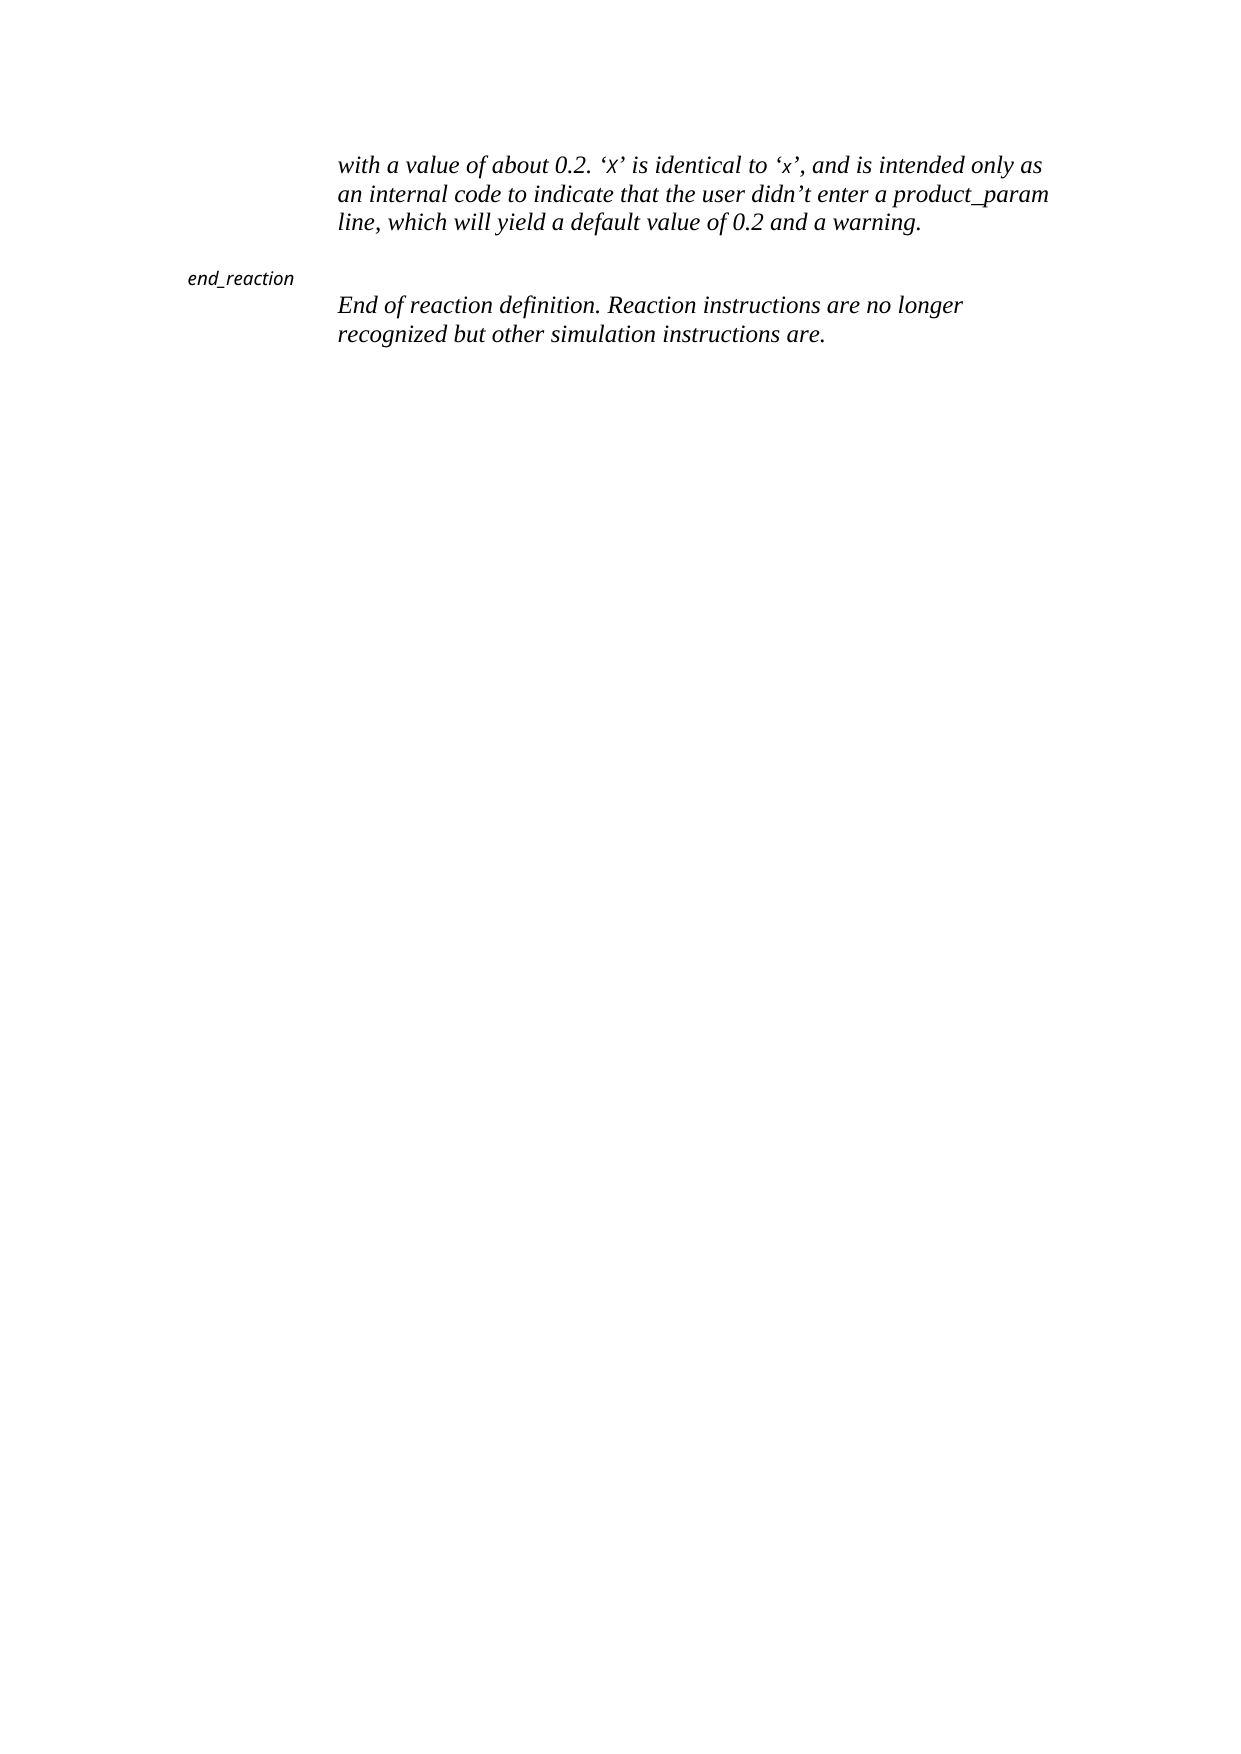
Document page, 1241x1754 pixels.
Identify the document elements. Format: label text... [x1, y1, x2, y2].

text end_reaction [187, 265, 1053, 291]
text with a value of about 0.2. ‘X’ is identical to ‘x’, and is intended only as an internal code to indicate that the user didn’t enter a product_param line, which will yield a default value of 0.2 and a warning. [187, 150, 1053, 236]
text End of reaction definition. Reaction instructions are no longer recognized but other simulation instructions are. [187, 291, 1053, 348]
